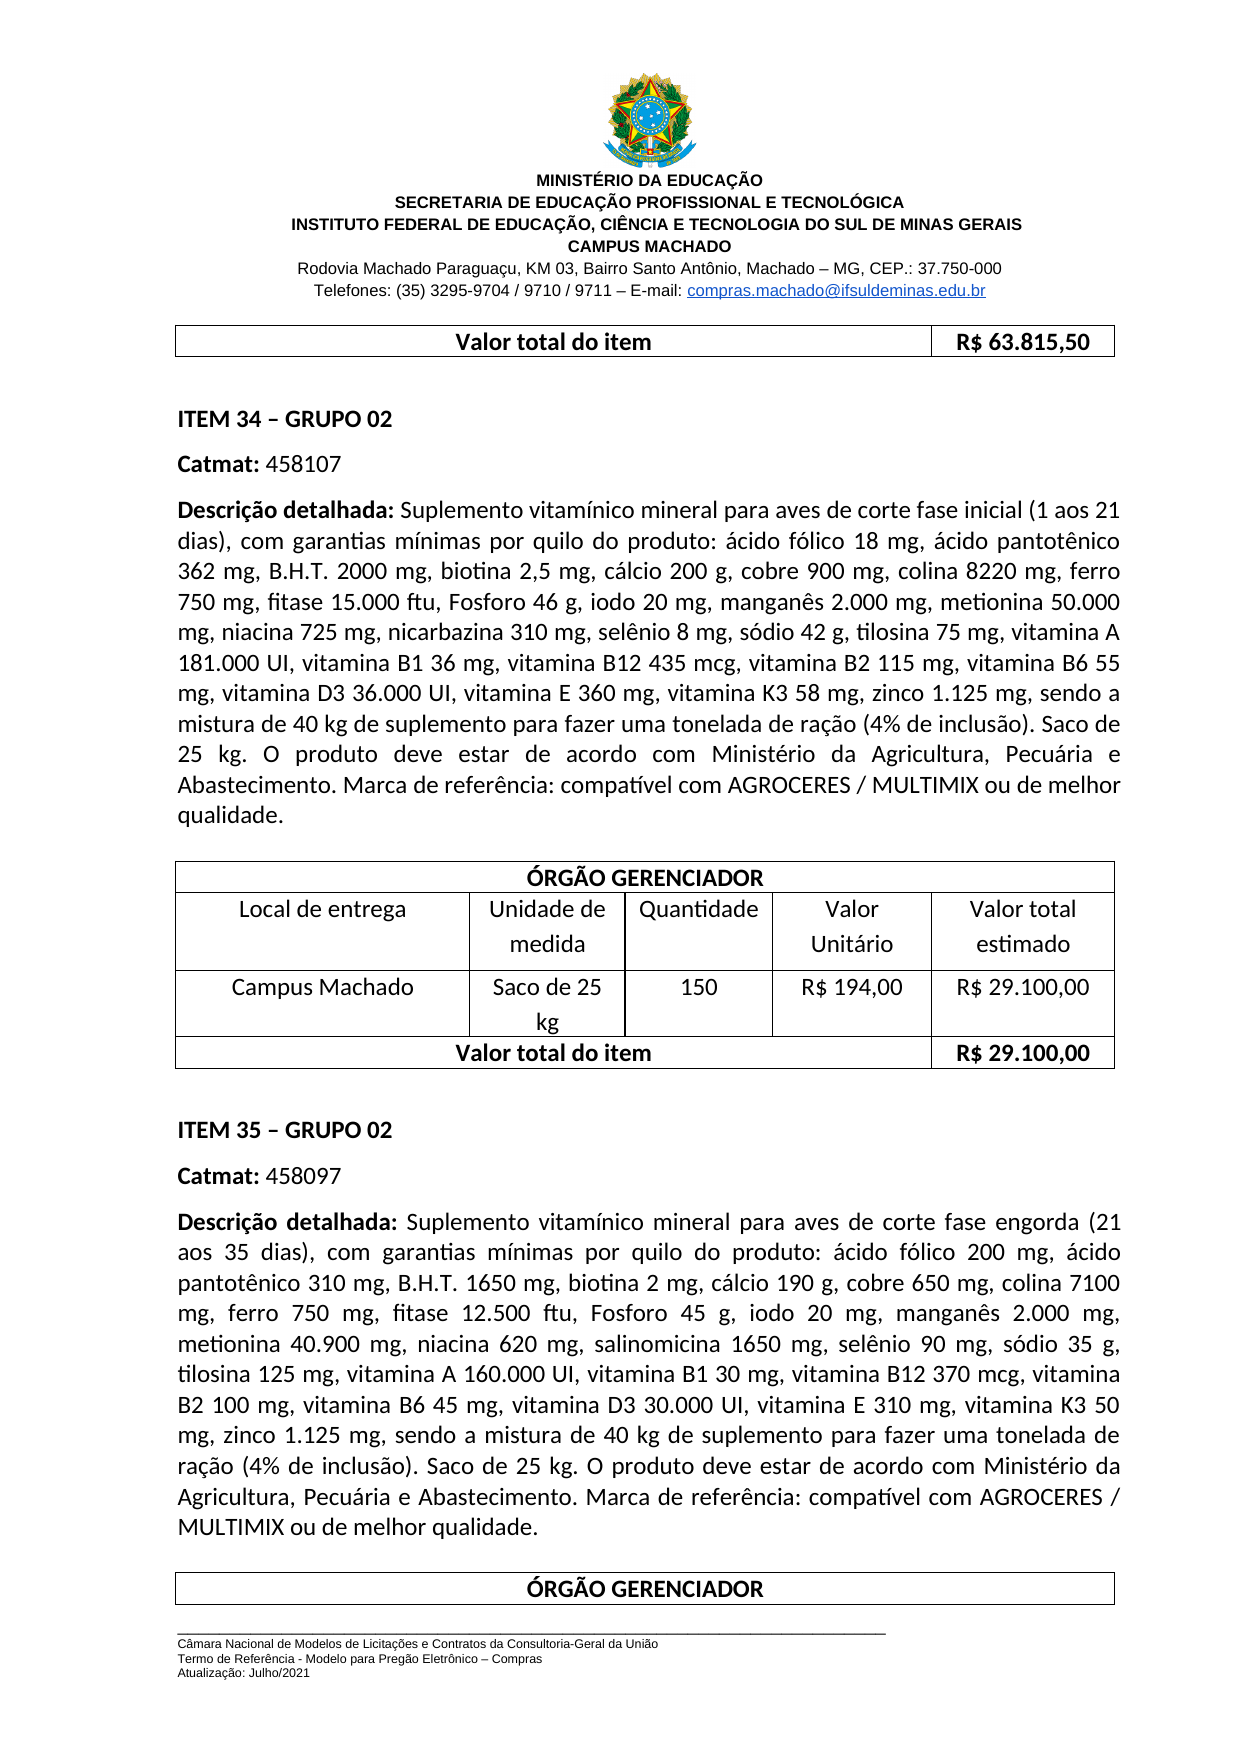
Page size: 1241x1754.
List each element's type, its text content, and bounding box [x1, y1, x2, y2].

picture [603, 73, 697, 168]
table_cell Valor Unitário [773, 893, 931, 970]
table_cell Valor total do item [176, 326, 931, 356]
text Catmat: 458107 [177, 449, 1122, 479]
text ITEM 34 – GRUPO 02 [177, 403, 1122, 433]
table_cell R$ 29.100,00 [932, 1037, 1114, 1068]
table_cell Local de entrega [176, 893, 469, 970]
picture [669, 149, 680, 155]
table_cell Valor total estimado [932, 893, 1114, 970]
text Descrição detalhada: Suplemento vitamínico mineral para aves de corte fase engorda (21 aos 35 dias), com garantias mínimas por quilo do produto: ácido fólico 200 mg, ácido pantotênico 310 mg, B.H.T. 1650 mg, biotina 2 mg, cálcio 190 g, cobre 650 mg, colina 7100 mg, ferro 750 mg, fitase 12.500 ftu, Fosforo 45 g, iodo 20 mg, manganês 2.000 mg, metionina 40.900 mg, niacina 620 mg, salinomicina 1650 mg, selênio 90 mg, sódio 35 g, tilosina 125 mg, vitamina A 160.000 UI, vitamina B1 30 mg, vitamina B12 370 mcg, vitamina B2 100 mg, vitamina B6 45 mg, vitamina D3 30.000 UI, vitamina E 310 mg, vitamina K3 50 mg, zinco 1.125 mg, sendo a mistura de 40 kg de suplemento para fazer uma tonelada de ração (4% de inclusão). Saco de 25 kg. O produto deve estar de acordo com Ministério da Agricultura, Pecuária e Abastecimento. Marca de referência: compatível com AGROCERES / MULTIMIX ou de melhor qualidade. [177, 1206, 1122, 1542]
table_cell R$ 29.100,00 [932, 971, 1114, 1036]
table_header ÓRGÃO GERENCIADOR [176, 862, 1114, 892]
table_cell Valor total do item [176, 1037, 931, 1068]
table_cell R$ 63.815,50 [932, 326, 1114, 356]
table_header ÓRGÃO GERENCIADOR [176, 1573, 1114, 1604]
picture [643, 163, 658, 168]
table_cell Unidade de medida [470, 893, 624, 970]
text Catmat: 458097 [177, 1160, 1122, 1191]
table_cell Saco de 25 kg [470, 971, 624, 1036]
table_cell R$ 194,00 [773, 971, 931, 1036]
table_cell 150 [626, 971, 772, 1036]
text Descrição detalhada: Suplemento vitamínico mineral para aves de corte fase inicial (1 aos 21 dias), com garantias mínimas por quilo do produto: ácido fólico 18 mg, ácido pantotênico 362 mg, B.H.T. 2000 mg, biotina 2,5 mg, cálcio 200 g, cobre 900 mg, colina 8220 mg, ferro 750 mg, fitase 15.000 ftu, Fosforo 46 g, iodo 20 mg, manganês 2.000 mg, metionina 50.000 mg, niacina 725 mg, nicarbazina 310 mg, selênio 8 mg, sódio 42 g, tilosina 75 mg, vitamina A 181.000 UI, vitamina B1 36 mg, vitamina B12 435 mcg, vitamina B2 115 mg, vitamina B6 55 mg, vitamina D3 36.000 UI, vitamina E 360 mg, vitamina K3 58 mg, zinco 1.125 mg, sendo a mistura de 40 kg de suplemento para fazer uma tonelada de ração (4% de inclusão). Saco de 25 kg. O produto deve estar de acordo com Ministério da Agricultura, Pecuária e Abastecimento. Marca de referência: compatível com AGROCERES / MULTIMIX ou de melhor qualidade. [177, 494, 1122, 830]
table_cell Campus Machado [176, 971, 469, 1036]
text ITEM 35 – GRUPO 02 [177, 1114, 1122, 1145]
table_cell Quantidade [626, 893, 772, 970]
